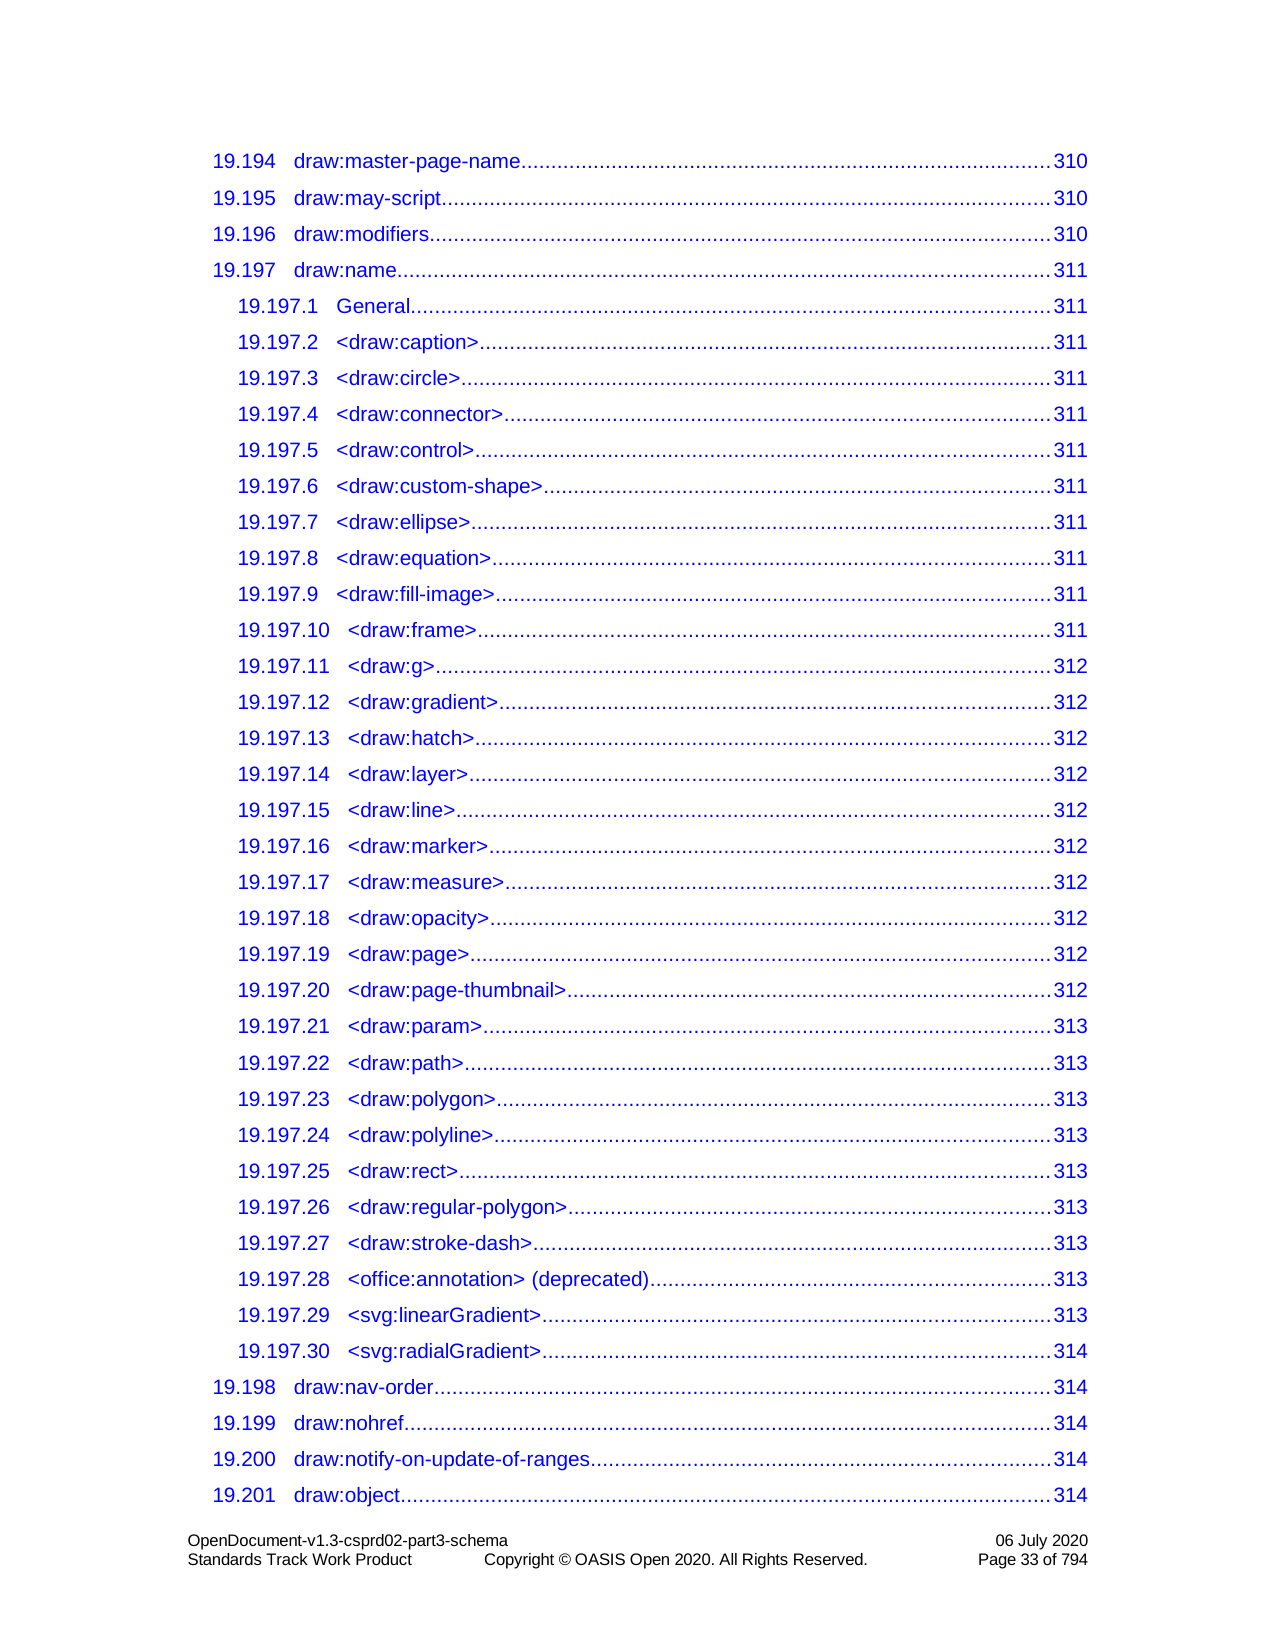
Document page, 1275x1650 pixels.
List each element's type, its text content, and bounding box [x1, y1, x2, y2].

text 19.197.28 <office:annotation> (deprecated) 313 [237, 1267, 1088, 1291]
text 19.197.4 <draw:connector> 311 [237, 402, 1088, 426]
text 19.197.18 <draw:opacity> 312 [237, 907, 1088, 930]
text 19.198 draw:nav-order 314 [212, 1375, 1088, 1399]
text 19.197.13 <draw:hatch> 312 [237, 727, 1088, 750]
text 19.197.14 <draw:layer> 312 [237, 763, 1088, 786]
text 19.197.19 <draw:page> 312 [237, 943, 1088, 966]
text 19.197.15 <draw:line> 312 [237, 799, 1088, 822]
text 19.197.3 <draw:circle> 311 [237, 366, 1088, 390]
text 19.197.12 <draw:gradient> 312 [237, 691, 1088, 714]
text 19.196 draw:modifiers 310 [212, 222, 1088, 246]
text 19.197.25 <draw:rect> 313 [237, 1159, 1088, 1183]
text 19.197.8 <draw:equation> 311 [237, 546, 1088, 570]
text 19.197.27 <draw:stroke-dash> 313 [237, 1231, 1088, 1255]
text 19.197.29 <svg:linearGradient> 313 [237, 1303, 1088, 1327]
text 19.197.6 <draw:custom-shape> 311 [237, 474, 1088, 498]
text 19.201 draw:object 314 [212, 1483, 1088, 1507]
text 19.194 draw:master-page-name 310 [212, 150, 1088, 173]
text 19.197.20 <draw:page-thumbnail> 312 [237, 979, 1088, 1002]
text 19.195 draw:may-script 310 [212, 186, 1088, 209]
text 19.197.10 <draw:frame> 311 [237, 618, 1088, 642]
text 19.197.26 <draw:regular-polygon> 313 [237, 1195, 1088, 1219]
text 19.197.11 <draw:g> 312 [237, 654, 1088, 678]
text 19.197.16 <draw:marker> 312 [237, 835, 1088, 858]
text 19.197.5 <draw:control> 311 [237, 438, 1088, 462]
text 19.197.23 <draw:polygon> 313 [237, 1087, 1088, 1111]
text 19.197.24 <draw:polyline> 313 [237, 1123, 1088, 1147]
text 19.197.2 <draw:caption> 311 [237, 330, 1088, 354]
text 19.197 draw:name 311 [212, 258, 1088, 282]
text 19.200 draw:notify-on-update-of-ranges 314 [212, 1447, 1088, 1471]
text 19.197.1 General 311 [237, 294, 1088, 318]
text 19.197.9 <draw:fill-image> 311 [237, 582, 1088, 606]
text 19.197.30 <svg:radialGradient> 314 [237, 1339, 1088, 1363]
text 19.197.7 <draw:ellipse> 311 [237, 510, 1088, 534]
text 19.197.22 <draw:path> 313 [237, 1051, 1088, 1074]
text 19.197.17 <draw:measure> 312 [237, 871, 1088, 894]
text 19.197.21 <draw:param> 313 [237, 1015, 1088, 1038]
text 19.199 draw:nohref 314 [212, 1411, 1088, 1435]
